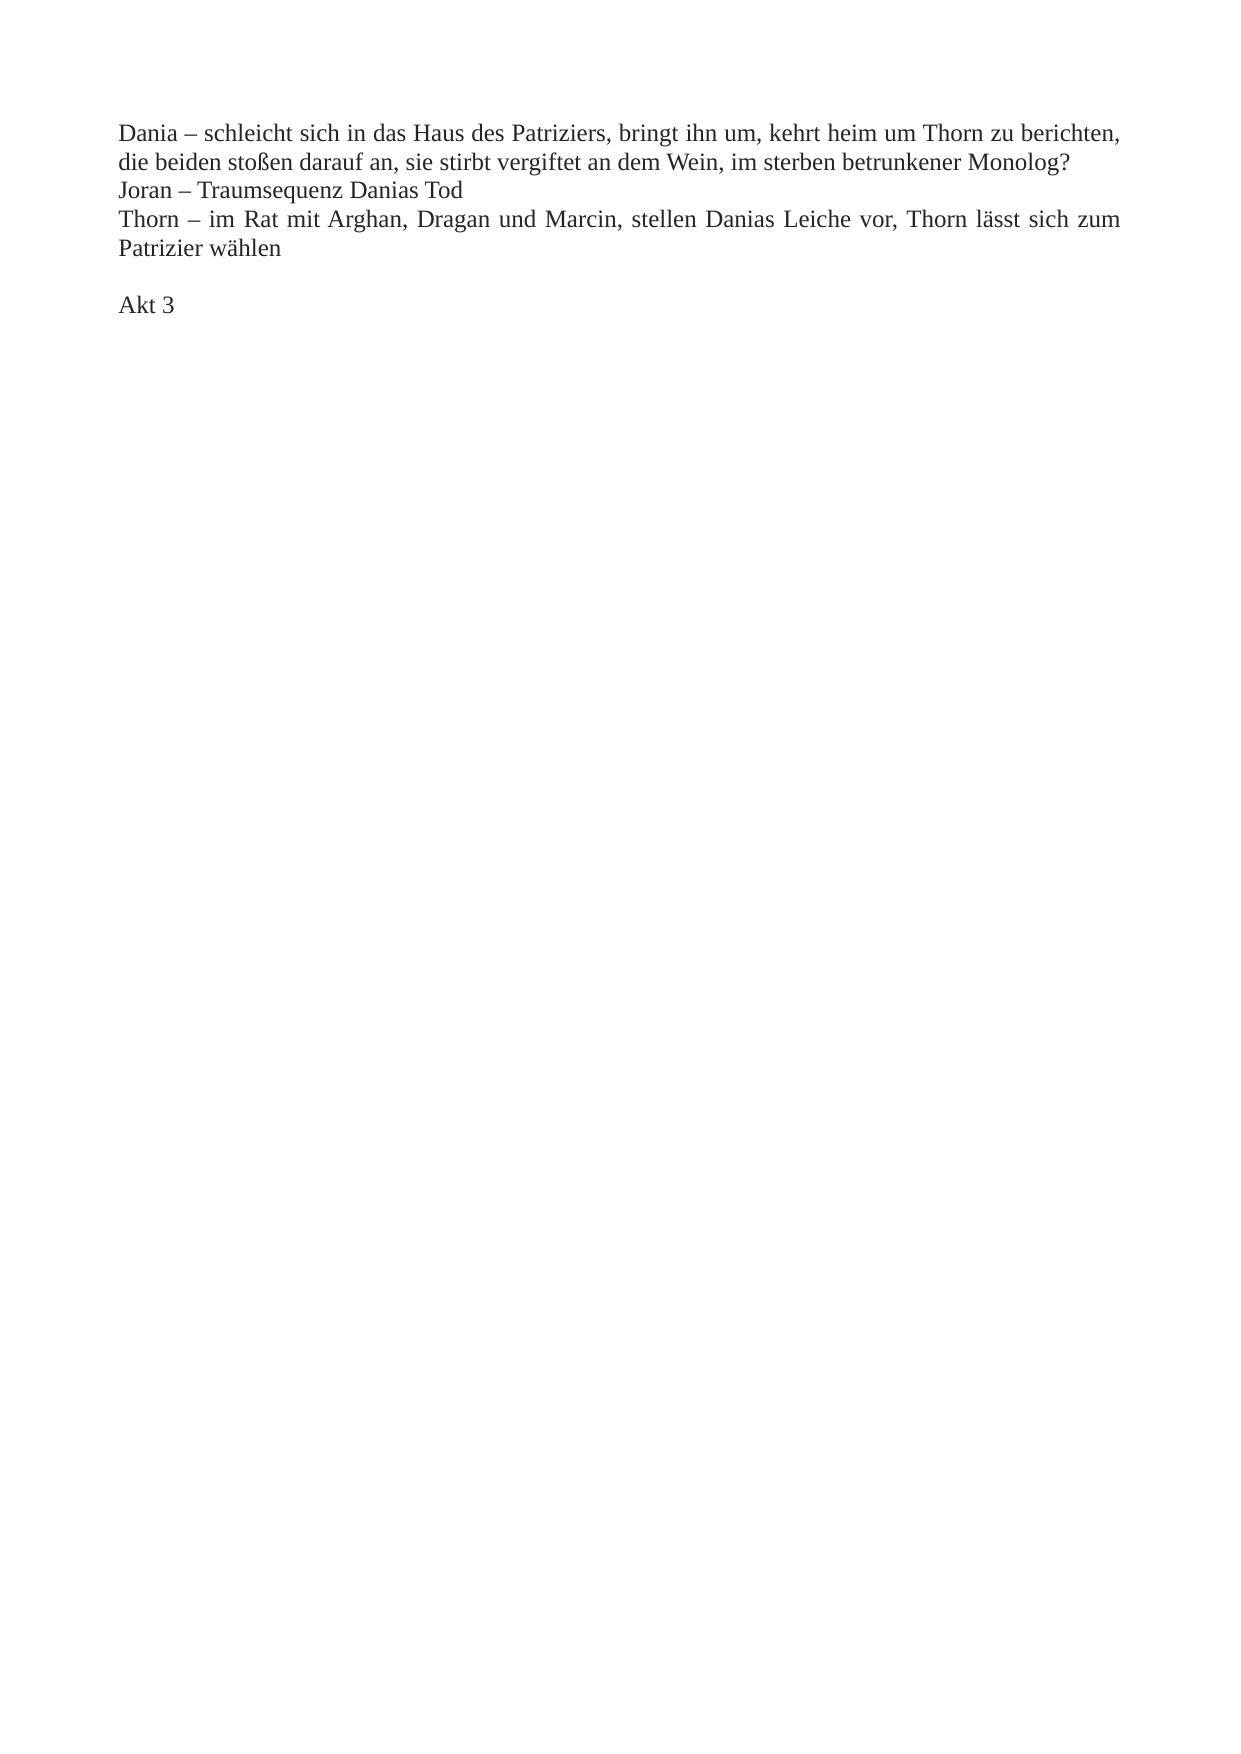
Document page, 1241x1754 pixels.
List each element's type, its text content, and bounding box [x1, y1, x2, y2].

text Joran – Traumsequenz Danias Tod [118, 176, 1122, 204]
text Akt 3 [118, 291, 1122, 319]
text Dania – schleicht sich in das Haus des Patriziers, bringt ihn um, kehrt heim um Thorn zu berichten, die beiden stoßen darauf an, sie stirbt vergiftet an dem Wein, im sterben betrunkener Monolog? [118, 118, 1122, 176]
text Thorn – im Rat mit Arghan, Dragan und Marcin, stellen Danias Leiche vor, Thorn lässt sich zum Patrizier wählen [118, 204, 1122, 262]
